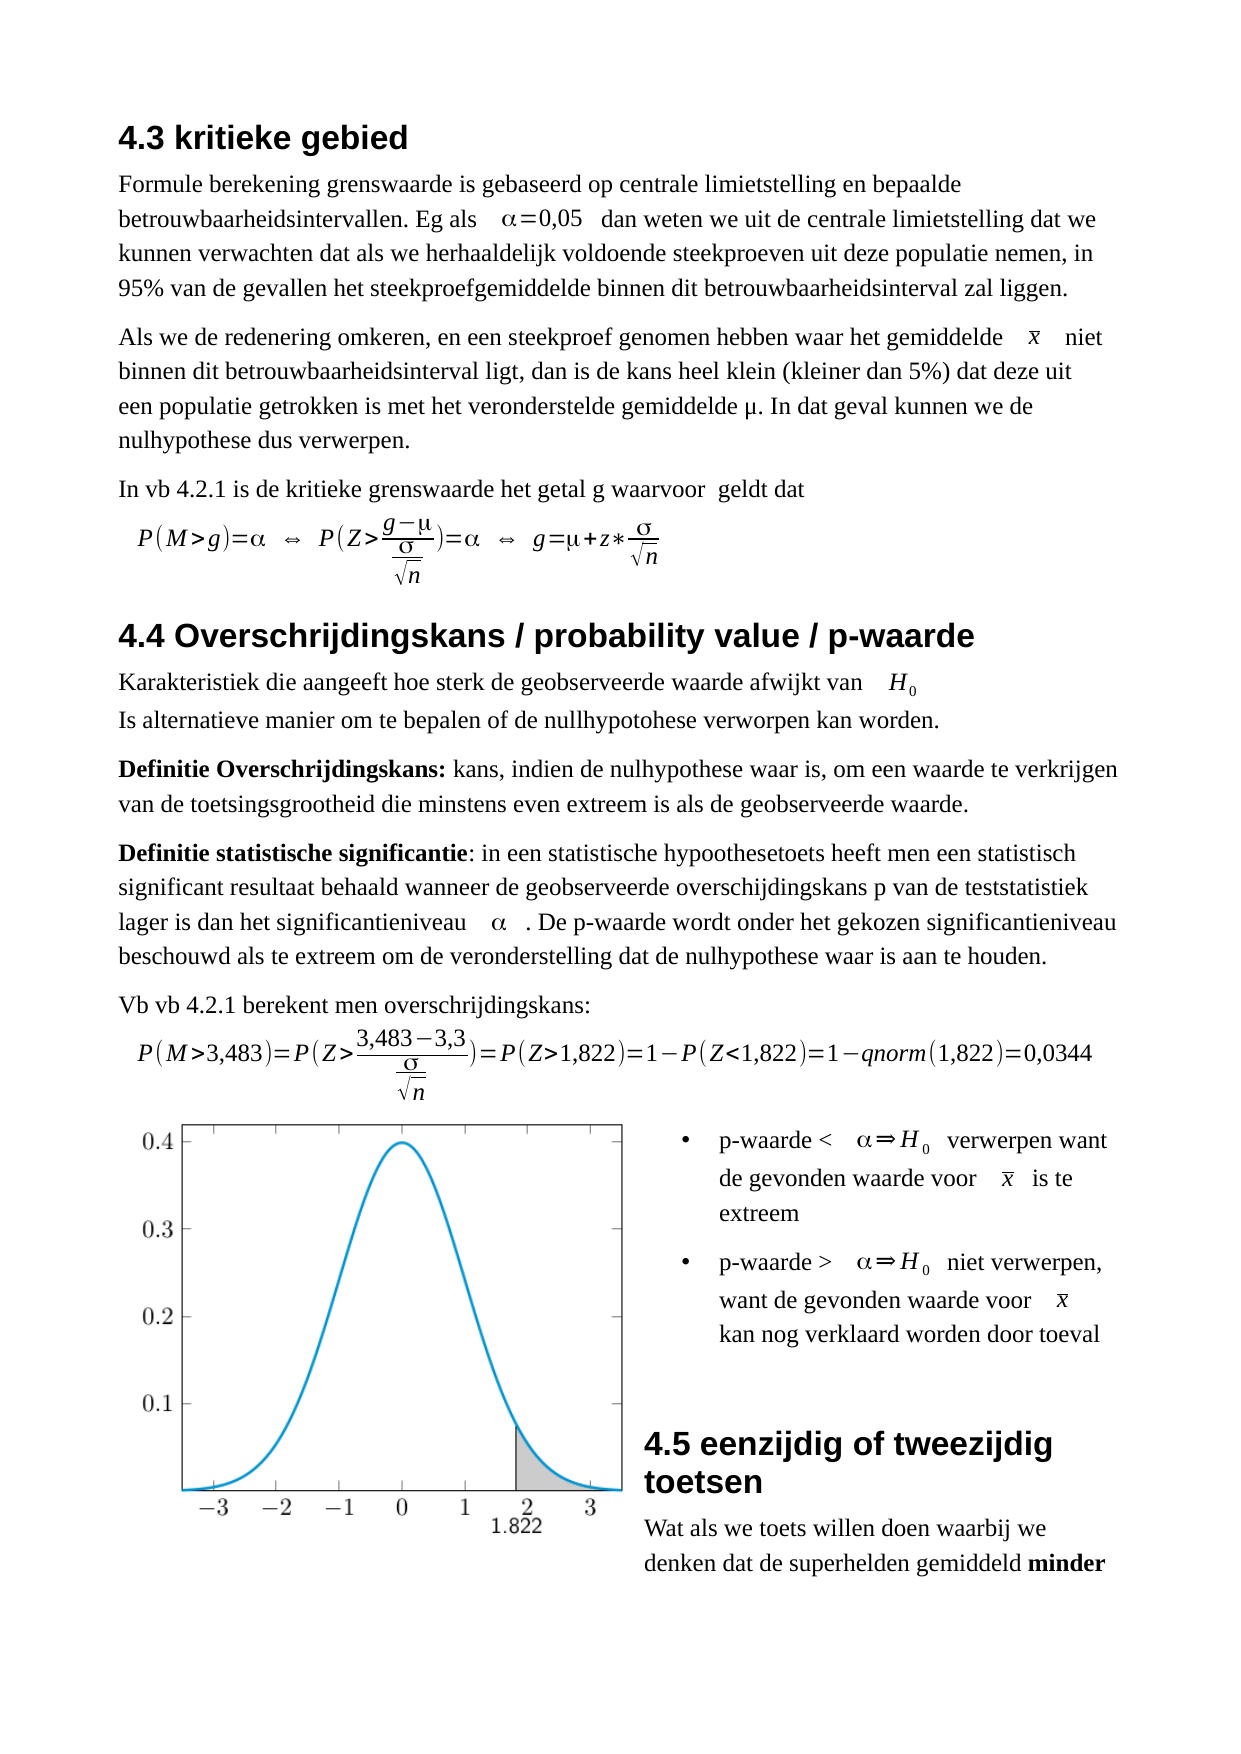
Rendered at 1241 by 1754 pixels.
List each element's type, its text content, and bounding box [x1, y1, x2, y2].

text Karakteristiek die aangeeft hoe sterk de geobserveerde waarde afwijkt van Is alternatieve manier om te bepalen of de nullhypotohese verworpen kan worden. [118, 667, 1122, 734]
subtitle 4.3 kritieke gebied [118, 118, 1122, 157]
text Formule berekening grenswaarde is gebaseerd op centrale limietstelling en bepaalde betrouwbaarheidsintervallen. Eg als dan weten we uit de centrale limietstelling dat we kunnen verwachten dat als we herhaaldelijk voldoende steekproeven uit deze populatie nemen, in 95% van de gevallen het steekproefgemiddelde binnen dit betrouwbaarheidsinterval zal liggen. [118, 169, 1122, 301]
list p-waarde < verwerpen want de gevonden waarde voor is te extreem [644, 1125, 1122, 1226]
text Definitie statistische significantie: in een statistische hypoothesetoets heeft men een statistisch significant resultaat behaald wanneer de geobserveerde overschijdingskans p van de teststatistiek lager is dan het significantieniveau . De p-waarde wordt onder het gekozen significantieniveau beschouwd als te extreem om de veronderstelling dat de nulhypothese waar is aan te houden. [118, 838, 1122, 970]
subtitle 4.4 Overschrijdingskans / probability value / p-waarde [118, 616, 1122, 654]
text In vb 4.2.1 is de kritieke grenswaarde het getal g waarvoor geldt dat [118, 474, 1122, 589]
picture [123, 1113, 644, 1550]
text Vb vb 4.2.1 berekent men overschrijdingskans: [118, 990, 1122, 1104]
text Definitie Overschrijdingskans: kans, indien de nulhypothese waar is, om een waarde te verkrijgen van de toetsingsgrootheid die minstens even extreem is als de geobserveerde waarde. [118, 754, 1122, 818]
list p-waarde > niet verwerpen, want de gevonden waarde voor kan nog verklaard worden door toeval [644, 1247, 1122, 1348]
text Wat als we toets willen doen waarbij we denken dat de superhelden gemiddeld minder [118, 1513, 1122, 1577]
subtitle 4.5 eenzijdig of tweezijdig toetsen [644, 1424, 1122, 1501]
text Als we de redenering omkeren, en een steekproef genomen hebben waar het gemiddelde niet binnen dit betrouwbaarheidsinterval ligt, dan is de kans heel klein (kleiner dan 5%) dat deze uit een populatie getrokken is met het veronderstelde gemiddelde μ. In dat geval kunnen we de nulhypothese dus verwerpen. [118, 322, 1122, 454]
